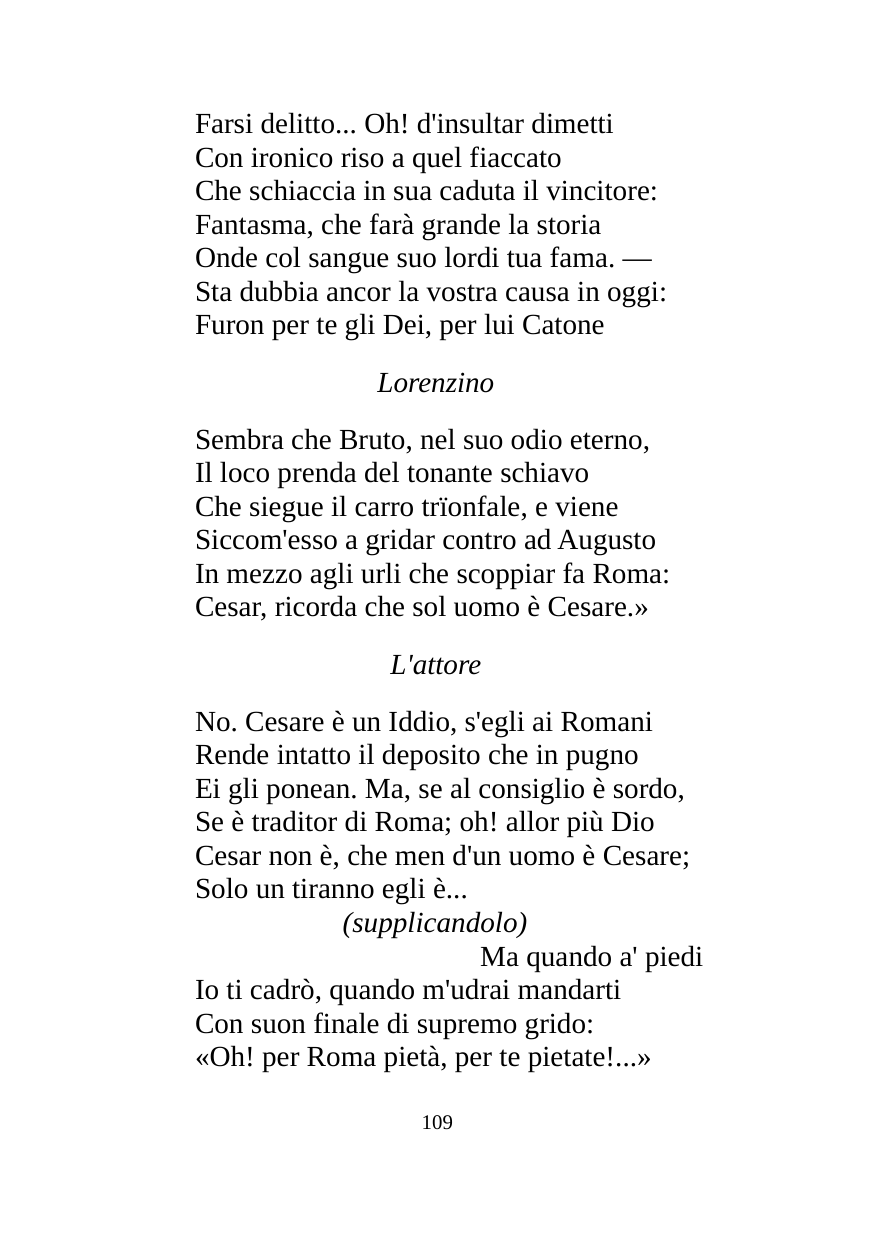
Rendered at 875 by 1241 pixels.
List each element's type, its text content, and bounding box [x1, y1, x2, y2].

text Con suon finale di supremo grido: [195, 1006, 768, 1039]
text Sta dubbia ancor la vostra causa in oggi: [195, 274, 768, 307]
text Se è traditor di Roma; oh! allor più Dio [195, 804, 768, 838]
text Cesar non è, che men d'un uomo è Cesare; [195, 838, 768, 872]
text Ma quando a' piedi [309, 939, 768, 972]
text Cesar, ricorda che sol uomo è Cesare.» [195, 589, 768, 623]
text L'attore [106, 647, 768, 680]
text (supplicandolo) [283, 905, 768, 939]
text Fantasma, che farà grande la storia [195, 207, 768, 240]
text No. Cesare è un Iddio, s'egli ai Romani [195, 704, 768, 737]
text Farsi delitto... Oh! d'insultar dimetti [195, 106, 768, 140]
text Solo un tiranno egli è... [195, 872, 768, 905]
text Sembra che Bruto, nel suo odio eterno, [195, 422, 768, 455]
text Siccom'esso a gridar contro ad Augusto [195, 522, 768, 556]
text Ei gli ponean. Ma, se al consiglio è sordo, [195, 771, 768, 804]
text Con ironico riso a quel fiaccato [195, 140, 768, 173]
text Furon per te gli Dei, per lui Catone [195, 307, 768, 341]
text Che siegue il carro trïonfale, e viene [195, 489, 768, 522]
text Che schiaccia in sua caduta il vincitore: [195, 173, 768, 207]
text In mezzo agli urli che scoppiar fa Roma: [195, 556, 768, 589]
text Il loco prenda del tonante schiavo [195, 455, 768, 489]
text «Oh! per Roma pietà, per te pietate!...» [195, 1039, 768, 1073]
text Rende intatto il deposito che in pugno [195, 737, 768, 771]
text Io ti cadrò, quando m'udrai mandarti [195, 972, 768, 1006]
text Onde col sangue suo lordi tua fama. — [195, 240, 768, 274]
text Lorenzino [106, 365, 768, 398]
